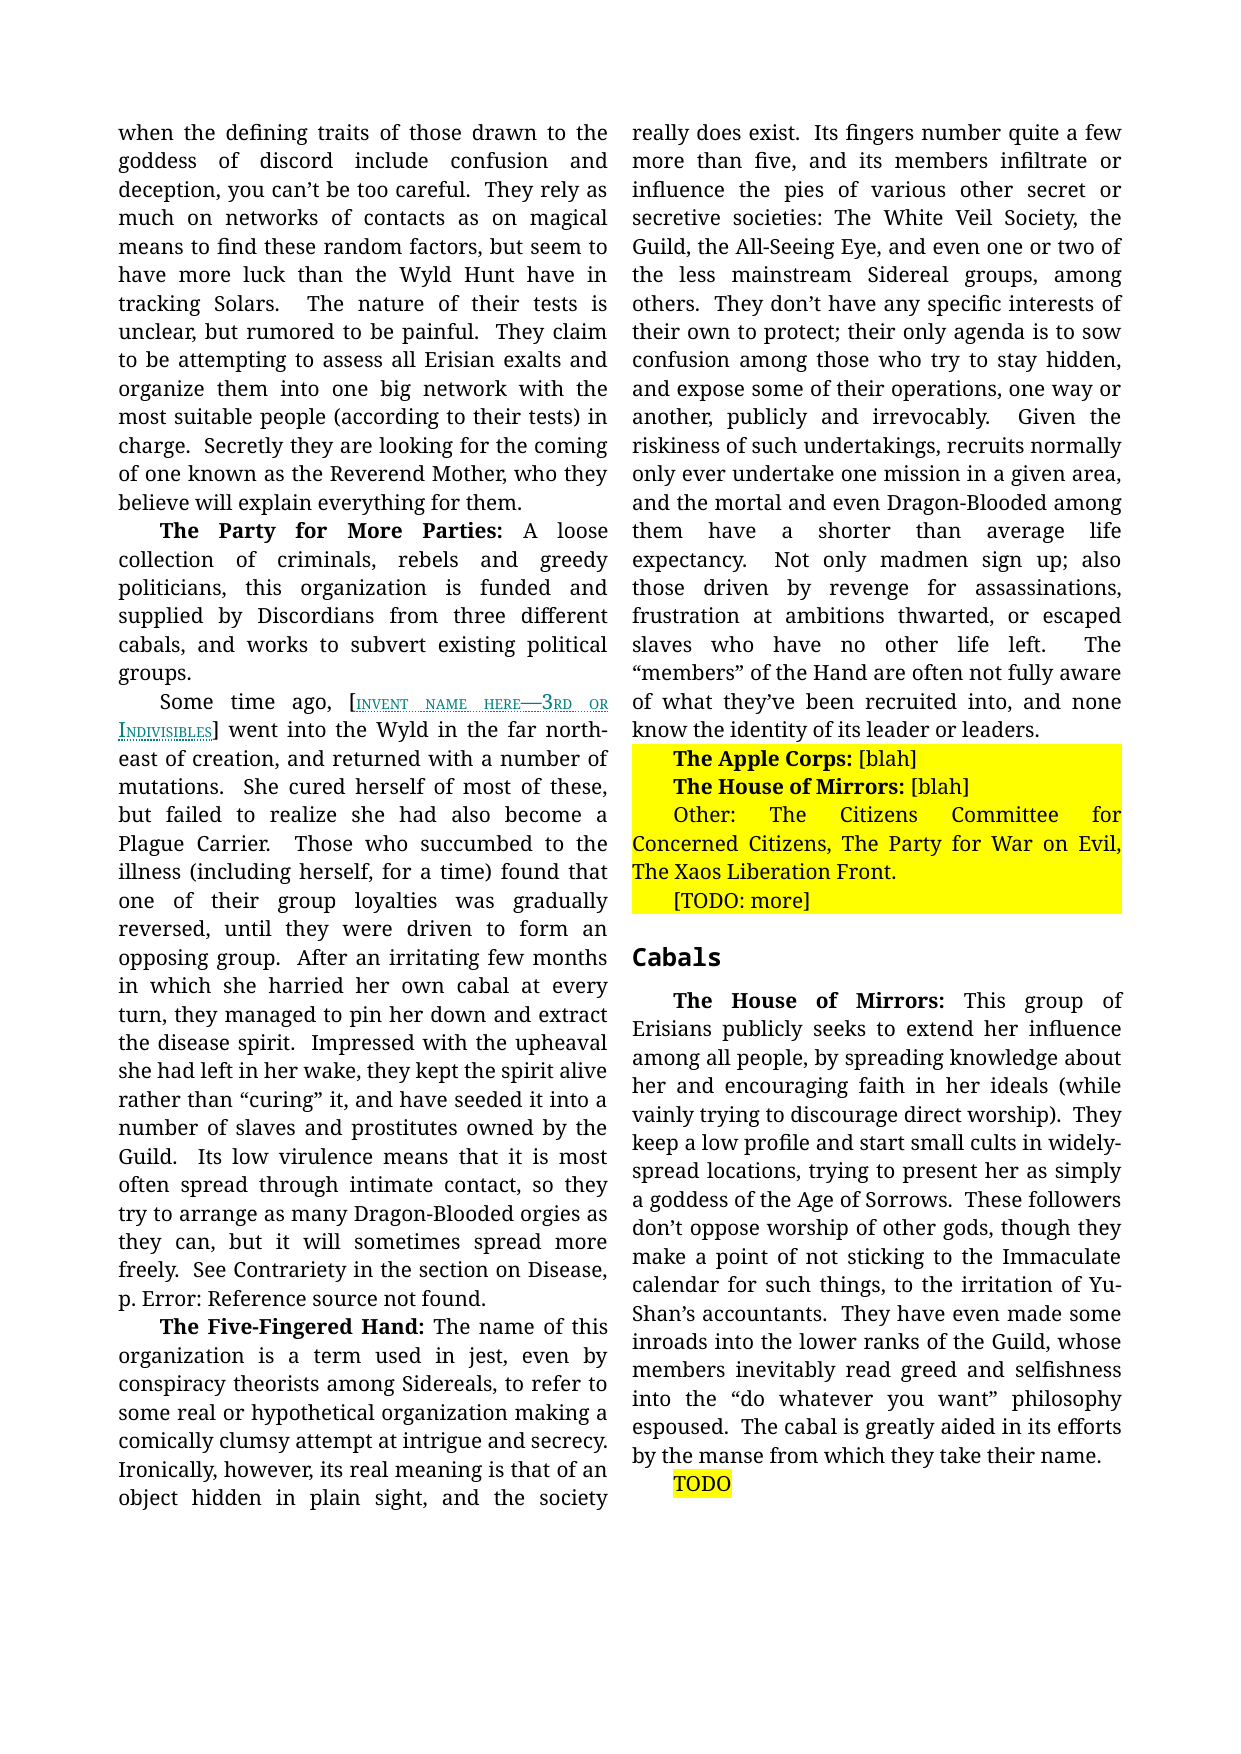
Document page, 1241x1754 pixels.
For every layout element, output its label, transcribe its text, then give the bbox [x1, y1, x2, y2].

text [TODO: more] [632, 886, 1122, 914]
text Some time ago, [invent name here—3rd or Indivisibles] went into the Wyld in the far north-east of creation, and returned with a number of mutations. She cured herself of most of these, but failed to realize she had also become a Plague Carrier. Those who succumbed to the illness (including herself, for a time) found that one of their group loyalties was gradually reversed, until they were driven to form an opposing group. After an irritating few months in which she harried her own cabal at every turn, they managed to pin her down and extract the disease spirit. Impressed with the upheaval she had left in her wake, they kept the spirit alive rather than “curing” it, and have seeded it into a number of slaves and prostitutes owned by the Guild. Its low virulence means that it is most often spread through intimate contact, so they try to arrange as many Dragon-Blooded orgies as they can, but it will sometimes spread more freely. See Contrariety in the section on Disease, p. Error: Reference source not found. [118, 687, 608, 1312]
text Other: The Citizens Committee for Concerned Citizens, The Party for War on Evil, The Xaos Liberation Front. [632, 801, 1122, 886]
text The Apple Corps: [blah] [632, 744, 1122, 772]
text really does exist. Its fingers number quite a few more than five, and its members infiltrate or influence the pies of various other secret or secretive societies: The White Veil Society, the Guild, the All-Seeing Eye, and even one or two of the less mainstream Sidereal groups, among others. They don’t have any specific interests of their own to protect; their only agenda is to sow confusion among those who try to stay hidden, and expose some of their operations, one way or another, publicly and irrevocably. Given the riskiness of such undertakings, recruits normally only ever undertake one mission in a given area, and the mortal and even Dragon-Blooded among them have a shorter than average life expectancy. Not only madmen sign up; also those driven by revenge for assassinations, frustration at ambitions thwarted, or escaped slaves who have no other life left. The “members” of the Hand are often not fully aware of what they’ve been recruited into, and none know the identity of its leader or leaders. [632, 118, 1122, 744]
text The House of Mirrors: [blah] [632, 772, 1122, 801]
subtitle Cabals [632, 939, 1122, 973]
text when the defining traits of those drawn to the goddess of discord include confusion and deception, you can’t be too careful. They rely as much on networks of contacts as on magical means to find these random factors, but seem to have more luck than the Wyld Hunt have in tracking Solars. The nature of their tests is unclear, but rumored to be painful. They claim to be attempting to assess all Erisian exalts and organize them into one big network with the most suitable people (according to their tests) in charge. Secretly they are looking for the coming of one known as the Reverend Mother, who they believe will explain everything for them. [118, 118, 608, 516]
text The Party for More Parties: A loose collection of criminals, rebels and greedy politicians, this organization is funded and supplied by Discordians from three different cabals, and works to subvert existing political groups. [118, 516, 608, 687]
text TODO [632, 1469, 1122, 1498]
text The House of Mirrors: This group of Erisians publicly seeks to extend her influence among all people, by spreading knowledge about her and encouraging faith in her ideals (while vainly trying to discourage direct worship). They keep a low profile and start small cults in widely-spread locations, trying to present her as simply a goddess of the Age of Sorrows. These followers don’t oppose worship of other gods, though they make a point of not sticking to the Immaculate calendar for such things, to the irritation of Yu-Shan’s accountants. They have even made some inroads into the lower ranks of the Guild, whose members inevitably read greed and selfishness into the “do whatever you want” philosophy espoused. The cabal is greatly aided in its efforts by the manse from which they take their name. [632, 986, 1122, 1469]
text The Five-Fingered Hand: The name of this organization is a term used in jest, even by conspiracy theorists among Sidereals, to refer to some real or hypothetical organization making a comically clumsy attempt at intrigue and secrecy. Ironically, however, its real meaning is that of an object hidden in plain sight, and the society [118, 1312, 608, 1512]
